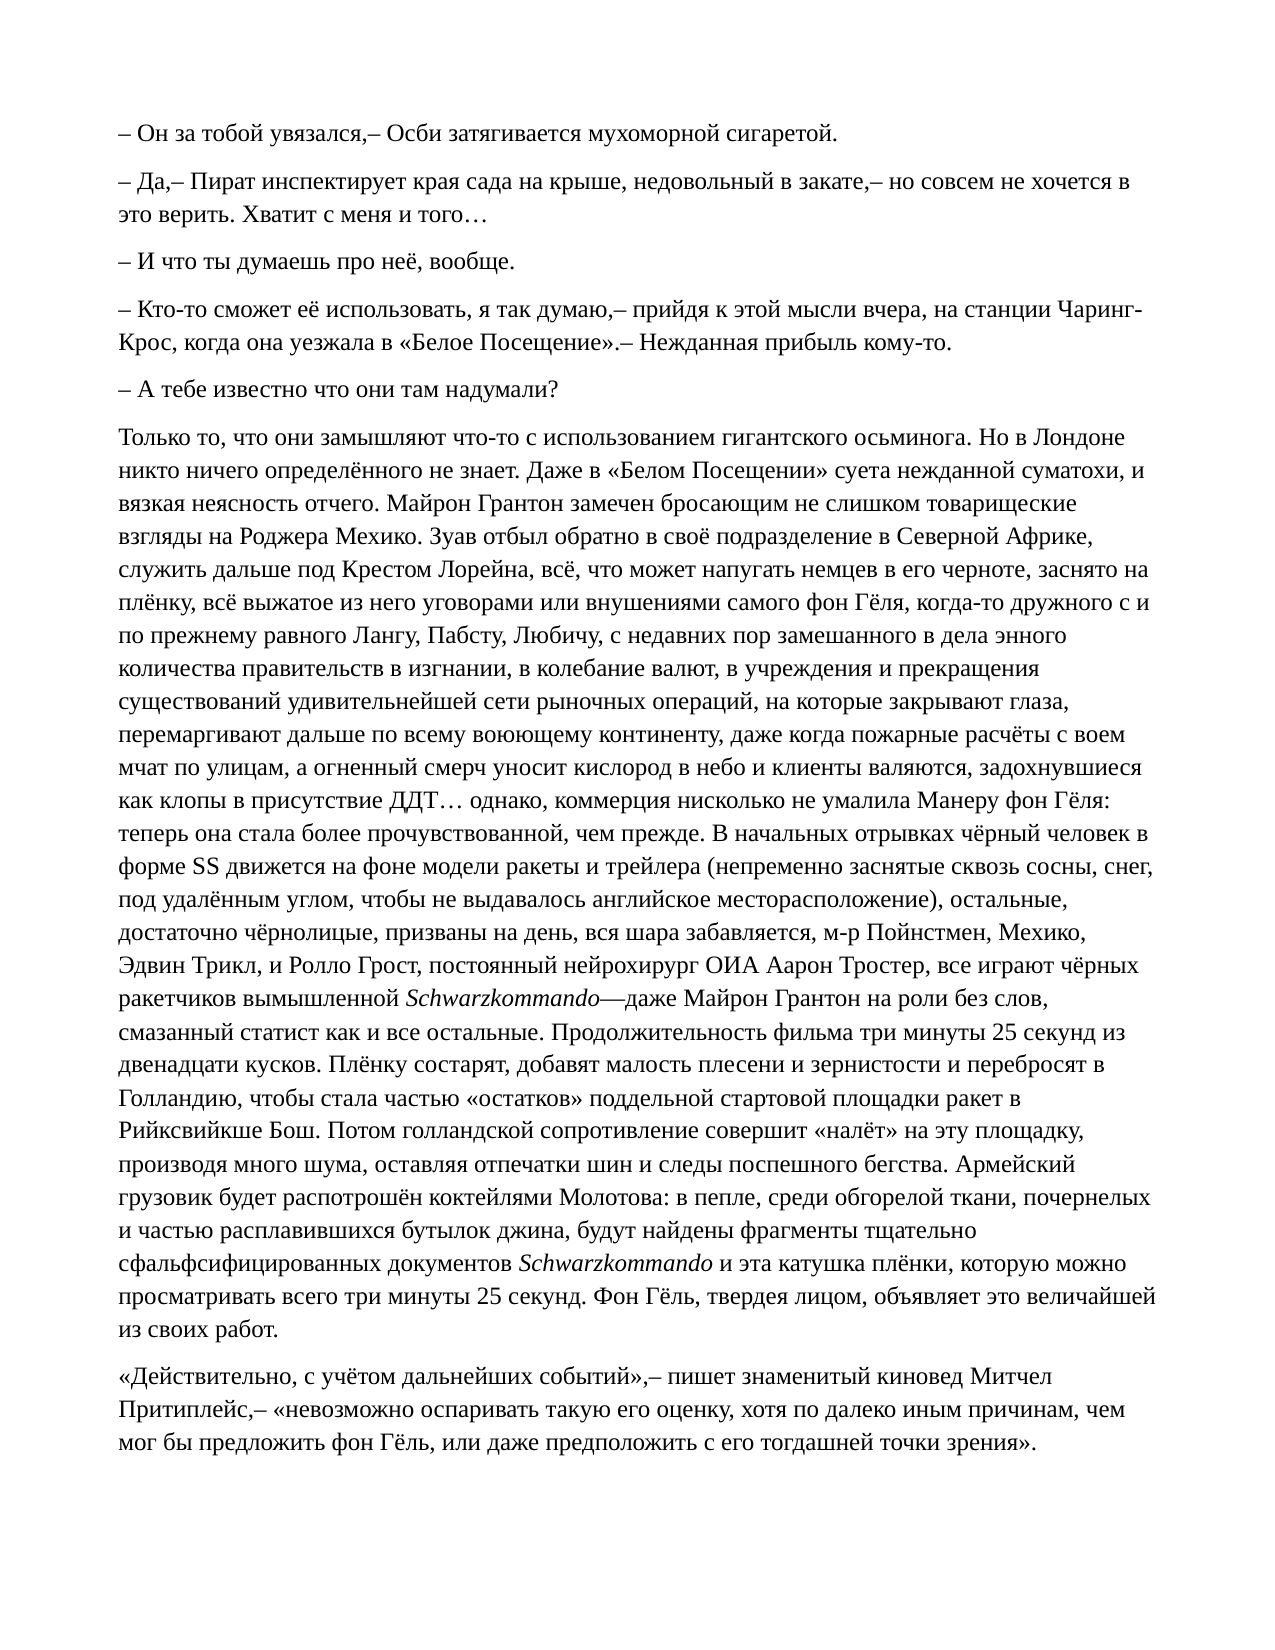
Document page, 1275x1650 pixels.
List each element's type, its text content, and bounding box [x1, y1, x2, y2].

text – Кто-то сможет её использовать, я так думаю,– прийдя к этой мысли вчера, на станции Чаринг-Крос, когда она уезжала в «Белое Посещение».– Нежданная прибыль кому-то. [118, 294, 1157, 356]
text – И что ты думаешь про неё, вообще. [118, 246, 1157, 275]
text Только то, что они замышляют что-то с использованием гигантского осьминога. Но в Лондоне никто ничего определённого не знает. Даже в «Белом Посещении» суета нежданной суматохи, и вязкая неясность отчего. Майрон Грантон замечен бросающим не слишком товарищеские взгляды на Роджера Мехико. Зуав отбыл обратно в своё подразделение в Северной Африке, служить дальше под Крестом Лорейна, всё, что может напугать немцев в его черноте, заснято на плёнку, всё выжатое из него уговорами или внушениями самого фон Гёля, когда-то дружного с и по прежнему равного Лангу, Пабсту, Любичу, с недавних пор замешанного в дела энного количества правительств в изгнании, в колебание валют, в учреждения и прекращения существований удивительнейшей сети рыночных операций, на которые закрывают глаза, перемаргивают дальше по всему воюющему континенту, даже когда пожарные расчёты с воем мчат по улицам, а огненный смерч уносит кислород в небо и клиенты валяются, задохнувшиеся как клопы в присутствие ДДТ… однако, коммерция нисколько не умалила Манеру фон Гёля: теперь она стала более прочувствованной, чем прежде. В начальных отрывках чёрный человек в форме SS движется на фоне модели ракеты и трейлера (непременно заснятые сквозь сосны, снег, под удалённым углом, чтобы не выдавалось английское месторасположение), остальные, достаточно чёрнолицые, призваны на день, вся шара забавляется, м-р Пойнстмен, Мехико, Эдвин Трикл, и Ролло Грост, постоянный нейрохирург ОИА Аарон Тростер, все играют чёрных ракетчиков вымышленной Schwarzkommando—даже Майрон Грантон на роли без слов, смазанный статист как и все остальные. Продолжительность фильма три минуты 25 секунд из двенадцати кусков. Плёнку состарят, добавят малость плесени и зернистости и перебросят в Голландию, чтобы стала частью «остатков» поддельной стартовой площадки ракет в Рийксвийкше Бош. Потом голландской сопротивление совершит «налёт» на эту площадку, производя много шума, оставляя отпечатки шин и следы поспешного бегства. Армейский грузовик будет распотрошён коктейлями Молотова: в пепле, среди обгорелой ткани, почернелых и частью расплавившихся бутылок джина, будут найдены фрагменты тщательно сфальфсифицированных документов Schwarzkommando и эта катушка плёнки, которую можно просматривать всего три минуты 25 секунд. Фон Гёль, твердея лицом, объявляет это величайшей из своих работ. [118, 422, 1157, 1342]
text – А тебе известно что они там надумали? [118, 374, 1157, 403]
text «Действительно, с учётом дальнейших событий»,– пишет знаменитый киновед Митчел Притиплейс,– «невозможно оспаривать такую его оценку, хотя по далеко иным причинам, чем мог бы предложить фон Гёль, или даже предположить с его тогдашней точки зрения». [118, 1361, 1157, 1456]
text – Он за тобой увязался,– Осби затягивается мухоморной сигаретой. [118, 118, 1157, 147]
text – Да,– Пират инспектирует края сада на крыше, недовольный в закате,– но совсем не хочется в это верить. Хватит с меня и того… [118, 166, 1157, 227]
